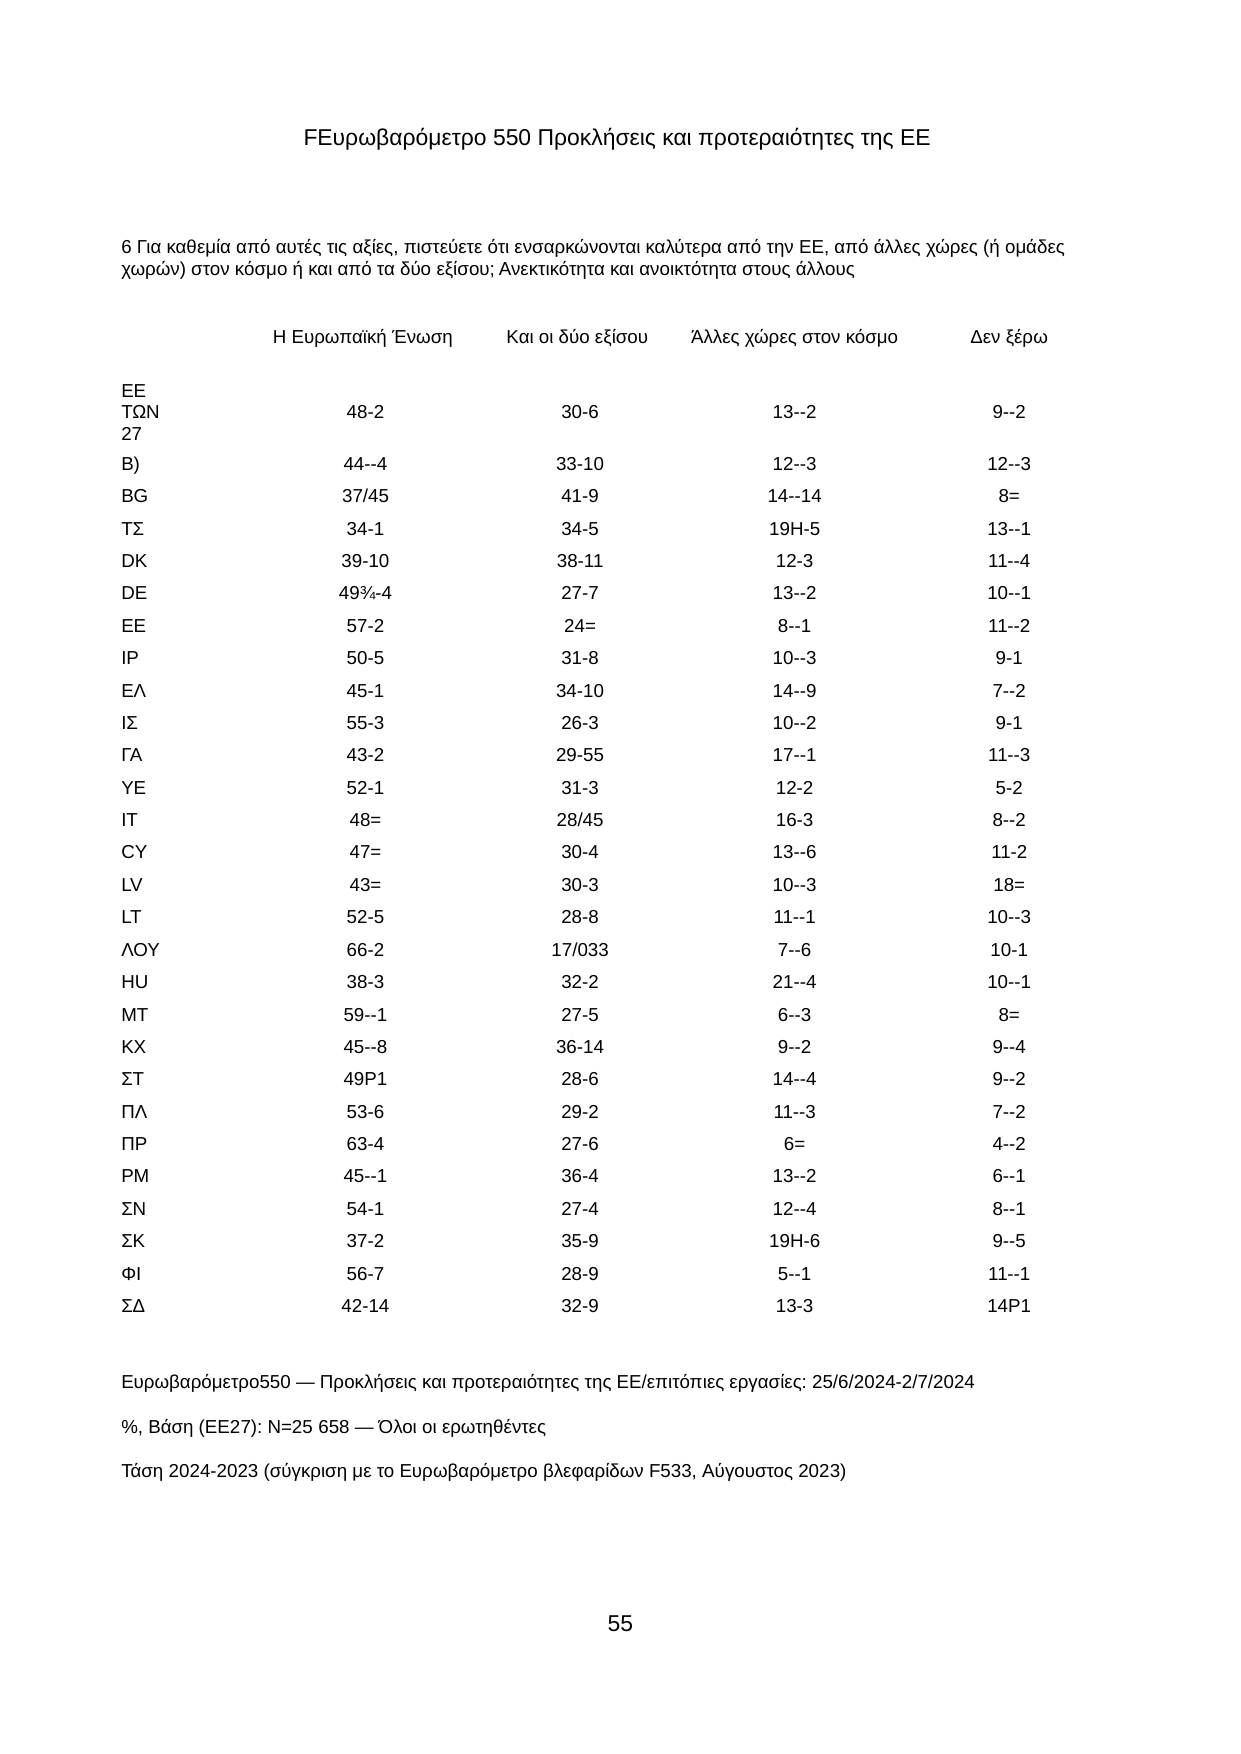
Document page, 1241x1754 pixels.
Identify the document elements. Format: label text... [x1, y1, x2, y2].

table_cell Β) [118, 447, 188, 479]
table_cell 14--14 [687, 480, 902, 512]
table_cell 31-8 [473, 642, 687, 674]
table_cell 34-10 [473, 674, 687, 706]
table_cell [188, 1192, 258, 1225]
table_cell Και οι δύο εξίσου [473, 298, 687, 377]
table_cell 7--2 [902, 1095, 1116, 1127]
table_cell [902, 1322, 1116, 1354]
table_cell 45--8 [258, 1030, 472, 1063]
table_cell 54-1 [258, 1192, 472, 1225]
table_cell 24= [473, 609, 687, 642]
table_cell 13--1 [902, 512, 1116, 544]
table_cell 11--4 [902, 544, 1116, 577]
table_cell [188, 836, 258, 868]
table_cell [188, 377, 258, 447]
table_cell 28/45 [473, 804, 687, 836]
table_cell 53-6 [258, 1095, 472, 1127]
table_cell [188, 706, 258, 739]
table_cell ΣΤ [118, 1063, 188, 1095]
table_cell 12-3 [687, 544, 902, 577]
table_cell 38-11 [473, 544, 687, 577]
table_cell 8--2 [902, 804, 1116, 836]
table_cell 36-4 [473, 1160, 687, 1192]
table_cell ΦΙ [118, 1257, 188, 1289]
table_cell [188, 1160, 258, 1192]
table_cell 18= [902, 868, 1116, 901]
table_cell [188, 480, 258, 512]
table_cell [473, 1322, 687, 1354]
table_cell LT [118, 901, 188, 933]
table_cell 16-3 [687, 804, 902, 836]
table_cell [188, 1128, 258, 1160]
table_cell 12--4 [687, 1192, 902, 1225]
table_cell 50-5 [258, 642, 472, 674]
table_cell 48-2 [258, 377, 472, 447]
table_cell 6--3 [687, 998, 902, 1030]
table_cell 9--4 [902, 1030, 1116, 1063]
table_cell 11--3 [687, 1095, 902, 1127]
table_cell [687, 1322, 902, 1354]
table_cell [188, 1225, 258, 1257]
table_cell 37/45 [258, 480, 472, 512]
table_cell 11--2 [902, 609, 1116, 642]
table_cell 30-4 [473, 836, 687, 868]
table_cell IT [118, 804, 188, 836]
table_cell 48= [258, 804, 472, 836]
table_cell 38-3 [258, 966, 472, 998]
table_cell 7--2 [902, 674, 1116, 706]
table_cell 10-1 [902, 933, 1116, 966]
table_cell 13--2 [687, 377, 902, 447]
table_cell [188, 933, 258, 966]
table_cell 27-7 [473, 577, 687, 609]
table_cell 39-10 [258, 544, 472, 577]
table_cell 27-5 [473, 998, 687, 1030]
table_cell 11--1 [902, 1257, 1116, 1289]
table_cell 29-2 [473, 1095, 687, 1127]
table_cell 27-6 [473, 1128, 687, 1160]
table_cell 49¾-4 [258, 577, 472, 609]
table_cell 47= [258, 836, 472, 868]
table_cell 10--3 [687, 642, 902, 674]
table_cell 14--4 [687, 1063, 902, 1095]
table_cell 13--2 [687, 577, 902, 609]
table_cell 10--3 [902, 901, 1116, 933]
table_cell DK [118, 544, 188, 577]
table_cell Δεν ξέρω [902, 298, 1116, 377]
table_cell 6= [687, 1128, 902, 1160]
table_cell 49Р1 [258, 1063, 472, 1095]
table_cell 34-5 [473, 512, 687, 544]
table_cell 28-8 [473, 901, 687, 933]
table_cell 21--4 [687, 966, 902, 998]
table_cell 52-5 [258, 901, 472, 933]
table_cell 31-3 [473, 771, 687, 803]
table_cell ΜΤ [118, 998, 188, 1030]
table_cell 28-6 [473, 1063, 687, 1095]
table_cell 8= [902, 480, 1116, 512]
table_cell 43-2 [258, 739, 472, 771]
table_cell [188, 1322, 258, 1354]
table_cell [188, 447, 258, 479]
table_cell [188, 804, 258, 836]
table_cell 9--2 [902, 377, 1116, 447]
table_cell 9--2 [687, 1030, 902, 1063]
table_cell ΕΛ [118, 674, 188, 706]
table_cell 33-10 [473, 447, 687, 479]
table_cell 45-1 [258, 674, 472, 706]
table_cell [188, 609, 258, 642]
table_cell 10--2 [687, 706, 902, 739]
table_cell ΣΝ [118, 1192, 188, 1225]
table_cell 5--1 [687, 1257, 902, 1289]
table_cell 9--5 [902, 1225, 1116, 1257]
table_cell Άλλες χώρες στον κόσμο [687, 298, 902, 377]
table_cell 4--2 [902, 1128, 1116, 1160]
table_cell 8--1 [902, 1192, 1116, 1225]
table_cell 13-3 [687, 1290, 902, 1322]
table_cell 13--6 [687, 836, 902, 868]
table_cell 12--3 [902, 447, 1116, 479]
table_cell ΓΑ [118, 739, 188, 771]
table_cell 44--4 [258, 447, 472, 479]
table_cell [188, 1030, 258, 1063]
table_cell ΚΧ [118, 1030, 188, 1063]
table_cell HU [118, 966, 188, 998]
table_cell 19Η-6 [687, 1225, 902, 1257]
table_cell [188, 544, 258, 577]
table_cell 36-14 [473, 1030, 687, 1063]
table_cell 12--3 [687, 447, 902, 479]
table_cell [188, 512, 258, 544]
table_cell 30-3 [473, 868, 687, 901]
table_cell ΠΡ [118, 1128, 188, 1160]
table_cell [188, 739, 258, 771]
table_cell [188, 1063, 258, 1095]
table_cell 17--1 [687, 739, 902, 771]
table_cell ΠΛ [118, 1095, 188, 1127]
table_cell 14--9 [687, 674, 902, 706]
table_cell ΕΕ [118, 609, 188, 642]
table_cell 37-2 [258, 1225, 472, 1257]
table_cell 26-3 [473, 706, 687, 739]
table_cell [188, 298, 258, 377]
table_cell [188, 966, 258, 998]
table_cell 43= [258, 868, 472, 901]
table_cell [188, 1095, 258, 1127]
table_cell 8= [902, 998, 1116, 1030]
table_cell DE [118, 577, 188, 609]
table_cell 9-1 [902, 642, 1116, 674]
table_cell ΣΚ [118, 1225, 188, 1257]
table_cell 55-3 [258, 706, 472, 739]
table_cell 6--1 [902, 1160, 1116, 1192]
table_cell [188, 1257, 258, 1289]
table_cell 45--1 [258, 1160, 472, 1192]
table_cell [188, 674, 258, 706]
table_cell 56-7 [258, 1257, 472, 1289]
table_cell 11-2 [902, 836, 1116, 868]
table_cell 34-1 [258, 512, 472, 544]
table_cell BG [118, 480, 188, 512]
table_cell Η Ευρωπαϊκή Ένωση [258, 298, 472, 377]
table_cell 35-9 [473, 1225, 687, 1257]
table_cell [188, 577, 258, 609]
table_cell [188, 642, 258, 674]
table_cell 52-1 [258, 771, 472, 803]
table_cell 10--3 [687, 868, 902, 901]
table_cell LV [118, 868, 188, 901]
table_cell 29-55 [473, 739, 687, 771]
table_cell CY [118, 836, 188, 868]
table_cell 42-14 [258, 1290, 472, 1322]
table_header 6 Για καθεμία από αυτές τις αξίες, πιστεύετε ότι ενσαρκώνονται καλύτερα από την ΕΕ, από άλλες χώρες (ή ομάδες χωρών) στον κόσμο ή και από τα δύο εξίσου; Ανεκτικότητα και ανοικτότητα στους άλλους [118, 218, 1116, 297]
table_cell 11--3 [902, 739, 1116, 771]
table_cell [188, 771, 258, 803]
table_cell ΤΣ [118, 512, 188, 544]
table_cell 7--6 [687, 933, 902, 966]
table_cell 66-2 [258, 933, 472, 966]
table_cell 12-2 [687, 771, 902, 803]
table_cell 28-9 [473, 1257, 687, 1289]
table_cell ΙΣ [118, 706, 188, 739]
table_cell ΣΔ [118, 1290, 188, 1322]
table_cell 19Η-5 [687, 512, 902, 544]
table_cell %, Βάση (ΕΕ27): N=25 658 — Όλοι οι ερωτηθέντες [118, 1410, 1116, 1442]
table_cell ΙΡ [118, 642, 188, 674]
table_cell [118, 298, 188, 377]
table_cell 5-2 [902, 771, 1116, 803]
table_cell [188, 868, 258, 901]
table_cell Τάση 2024-2023 (σύγκριση με το Ευρωβαρόμετρο βλεφαρίδων F533, Αύγουστος 2023) [118, 1443, 1116, 1498]
table_cell 11--1 [687, 901, 902, 933]
table_cell 9-1 [902, 706, 1116, 739]
table_cell ΡΜ [118, 1160, 188, 1192]
table_cell 59--1 [258, 998, 472, 1030]
table_cell ΛΟΥ [118, 933, 188, 966]
table_cell 27-4 [473, 1192, 687, 1225]
table_cell 32-9 [473, 1290, 687, 1322]
table_cell 8--1 [687, 609, 902, 642]
table_cell [188, 998, 258, 1030]
table_cell 10--1 [902, 966, 1116, 998]
table_cell 14Р1 [902, 1290, 1116, 1322]
table_cell 10--1 [902, 577, 1116, 609]
table_cell [118, 1322, 188, 1354]
table_cell 63-4 [258, 1128, 472, 1160]
table_cell [258, 1322, 472, 1354]
table_cell 30-6 [473, 377, 687, 447]
table_cell ΥΕ [118, 771, 188, 803]
table_cell [188, 901, 258, 933]
table_cell 17/033 [473, 933, 687, 966]
table_cell 9--2 [902, 1063, 1116, 1095]
table_cell 32-2 [473, 966, 687, 998]
table_cell Ευρωβαρόμετρο550 — Προκλήσεις και προτεραιότητες της ΕΕ/επιτόπιες εργασίες: 25/6/2024-2/7/2024 [118, 1354, 1116, 1410]
table_cell 41-9 [473, 480, 687, 512]
table_cell ΕΕ ΤΩΝ 27 [118, 377, 188, 447]
table_cell 13--2 [687, 1160, 902, 1192]
table_cell 57-2 [258, 609, 472, 642]
table_cell [188, 1290, 258, 1322]
